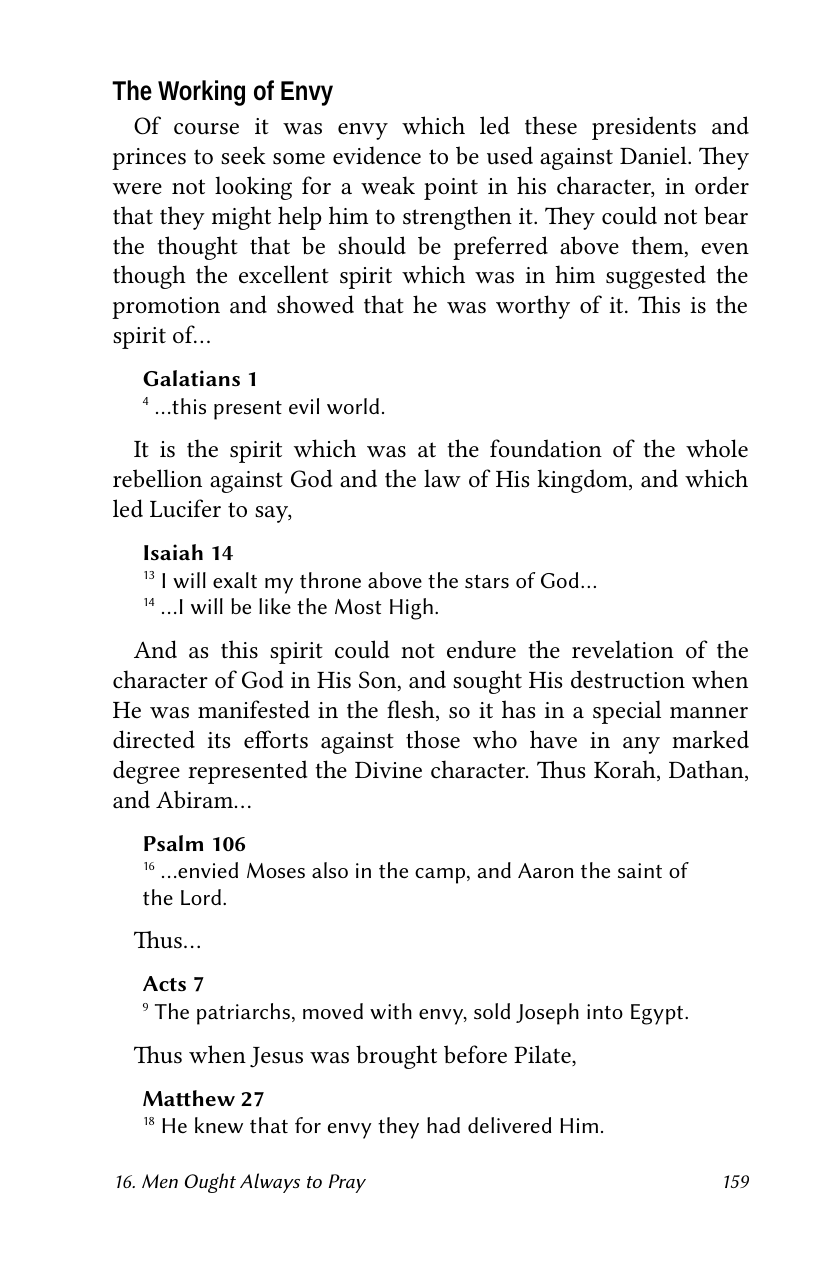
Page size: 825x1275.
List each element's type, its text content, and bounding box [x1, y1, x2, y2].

text 18 He knew that for envy they had delivered Him. [142, 1113, 720, 1139]
text Matthew 27 [142, 1086, 750, 1112]
subtitle The Working of Envy [112, 75, 750, 106]
text 13 I will exalt my throne above the stars of God… [142, 568, 720, 594]
text It is the spirit which was at the foundation of the whole rebellion against God and the law of His kingdom, and which led Lucifer to say, [112, 436, 750, 524]
text Galatians 1 [142, 366, 750, 392]
text 4 ...this present evil world. [142, 394, 720, 420]
text 16 ...envied Moses also in the camp, and Aaron the saint of the Lord. [142, 858, 720, 911]
text And as this spirit could not endure the revelation of the character of God in His Son, and sought His destruction when He was manifested in the flesh, so it has in a special manner directed its efforts against those who have in any marked degree represented the Divine character. Thus Korah, Dathan, and Abiram… [112, 636, 750, 814]
text 14 ...I will be like the Most High. [142, 594, 720, 621]
text Isaiah 14 [142, 540, 750, 566]
text Of course it was envy which led these presidents and princes to seek some evidence to be used against Daniel. They were not looking for a weak point in his character, in order that they might help him to strengthen it. They could not bear the thought that be should be preferred above them, even though the excellent spirit which was in him suggested the promotion and showed that he was worthy of it. This is the spirit of… [112, 112, 750, 350]
text Acts 7 [142, 971, 750, 997]
text Thus… [112, 926, 750, 955]
text Thus when Jesus was brought before Pilate, [112, 1041, 750, 1069]
text Psalm 106 [142, 831, 750, 857]
text 9 The patriarchs, moved with envy, sold Joseph into Egypt. [142, 999, 720, 1025]
